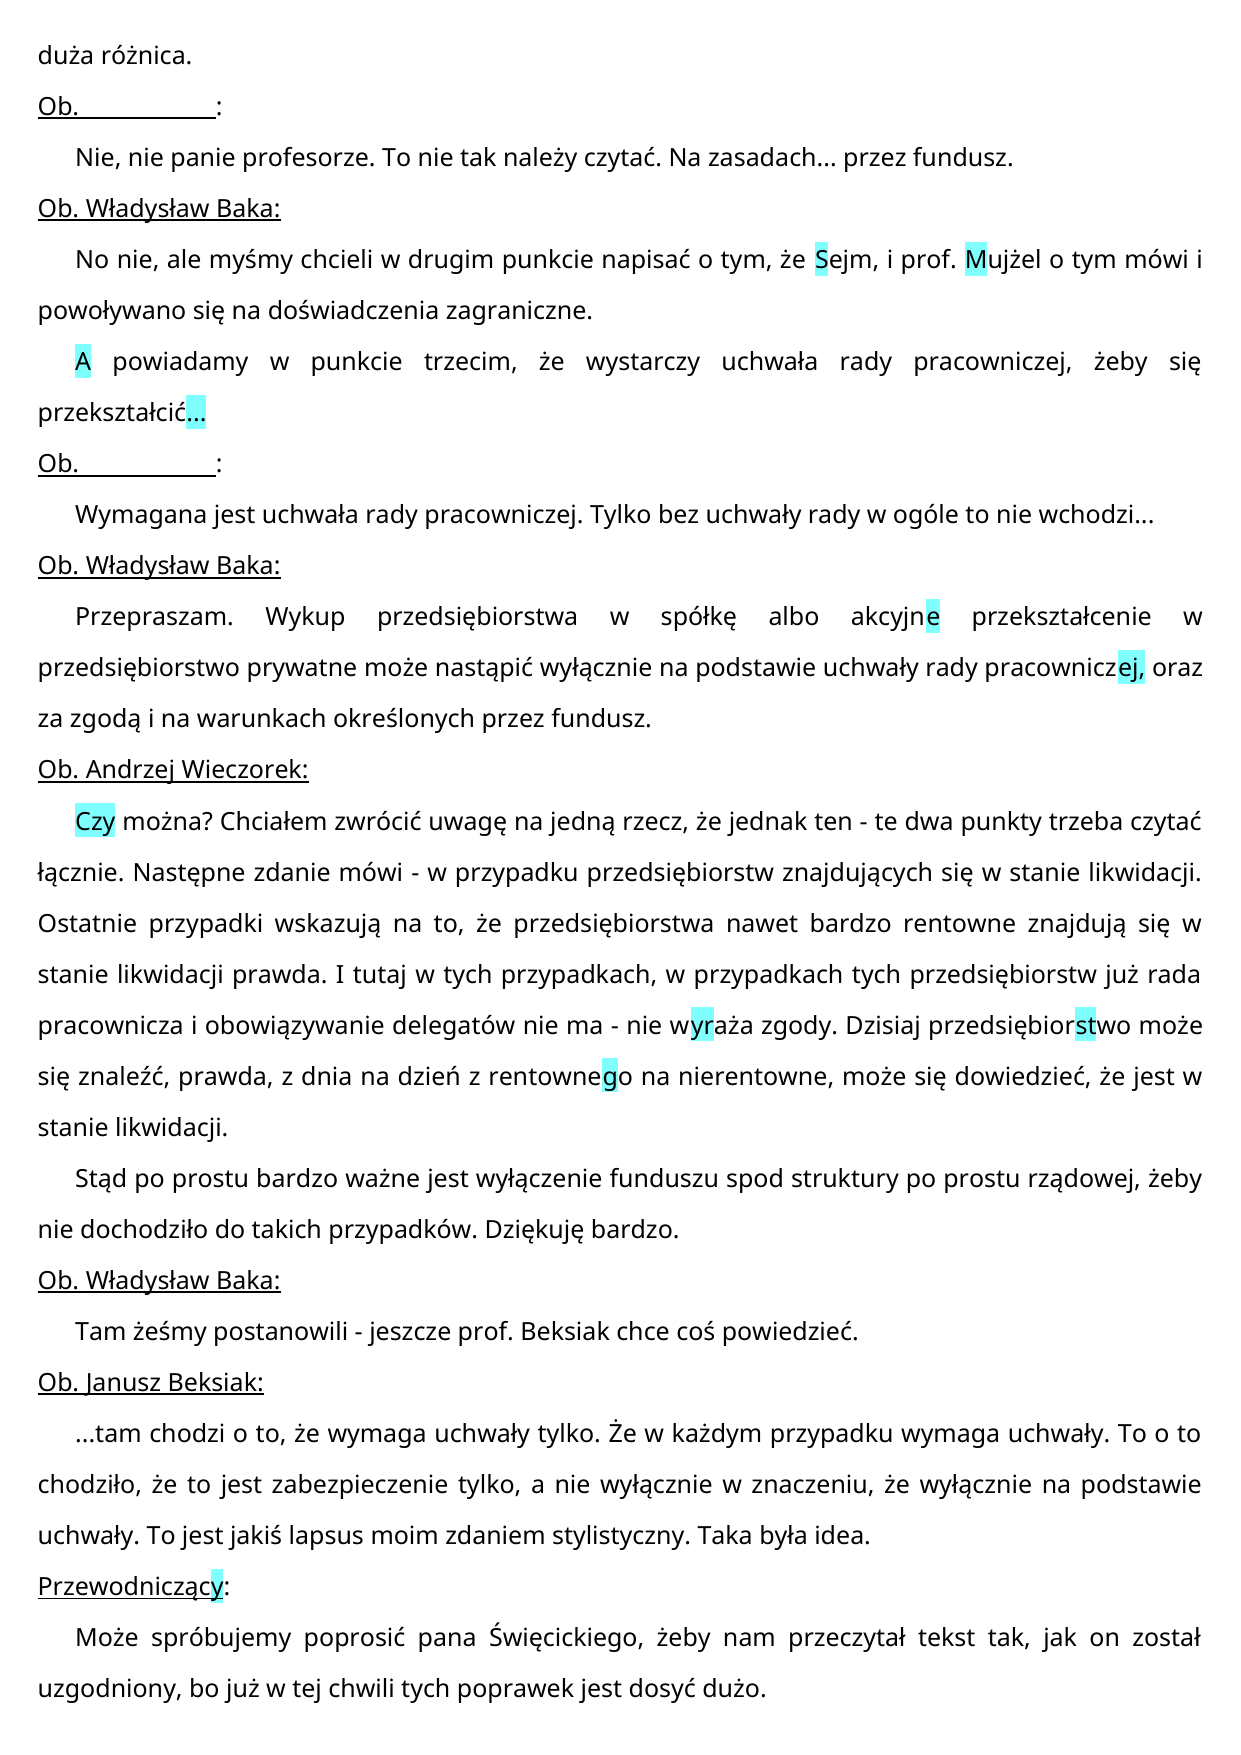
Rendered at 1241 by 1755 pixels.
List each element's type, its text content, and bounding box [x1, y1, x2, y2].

text Ob. Władysław Baka: [37, 1262, 1203, 1297]
text Czy można? Chciałem zwrócić uwagę na jedną rzecz, że jednak ten - te dwa punkty trzeba czytać łącznie. Następne zdanie mówi - w przypadku przedsiębiorstw znajdujących się w stanie likwidacji. Ostatnie przypadki wskazują na to, że przedsiębiorstwa nawet bardzo rentowne znajdują się w stanie likwidacji prawda. I tutaj w tych przypadkach, w przypadkach tych przedsiębiorstw już rada pracownicza i obowiązywanie delegatów nie ma - nie wyraża zgody. Dzisiaj przedsiębiorstwo może się znaleźć, prawda, z dnia na dzień z rentownego na nierentowne, może się dowiedzieć, że jest w stanie likwidacji. [37, 803, 1203, 1143]
text Ob. Janusz Beksiak: [37, 1364, 1203, 1399]
text Może spróbujemy poprosić pana Święcickiego, żeby nam przeczytał tekst tak, jak on został uzgodniony, bo już w tej chwili tych poprawek jest dosyć dużo. [37, 1620, 1203, 1705]
text Ob. : [37, 446, 1203, 480]
text Stąd po prostu bardzo ważne jest wyłączenie funduszu spod struktury po prostu rządowej, żeby nie dochodziło do takich przypadków. Dziękuję bardzo. [37, 1160, 1203, 1246]
text duża różnica. [37, 37, 1203, 72]
text ...tam chodzi o to, że wymaga uchwały tylko. Że w każdym przypadku wymaga uchwały. To o to chodziło, że to jest zabezpieczenie tylko, a nie wyłącznie w znaczeniu, że wyłącznie na podstawie uchwały. To jest jakiś lapsus moim zdaniem stylistyczny. Taka była idea. [37, 1416, 1203, 1552]
text No nie, ale myśmy chcieli w drugim punkcie napisać o tym, że Sejm, i prof. Mujżel o tym mówi i powoływano się na doświadczenia zagraniczne. [37, 242, 1203, 327]
text Ob. Władysław Baka: [37, 548, 1203, 582]
text Ob. Andrzej Wieczorek: [37, 752, 1203, 786]
text Tam żeśmy postanowili - jeszcze prof. Beksiak chce coś powiedzieć. [37, 1313, 1203, 1348]
text A powiadamy w punkcie trzecim, że wystarczy uchwała rady pracowniczej, żeby się przekształcić... [37, 344, 1203, 429]
text Ob. : [37, 88, 1203, 123]
text Przepraszam. Wykup przedsiębiorstwa w spółkę albo akcyjne przekształcenie w przedsiębiorstwo prywatne może nastąpić wyłącznie na podstawie uchwały rady pracowniczej, oraz za zgodą i na warunkach określonych przez fundusz. [37, 599, 1203, 735]
text Przewodniczący: [37, 1569, 1203, 1603]
text Wymagana jest uchwała rady pracowniczej. Tylko bez uchwały rady w ogóle to nie wchodzi... [37, 497, 1203, 531]
text Ob. Władysław Baka: [37, 191, 1203, 225]
text Nie, nie panie profesorze. To nie tak należy czytać. Na zasadach... przez fundusz. [37, 139, 1203, 174]
